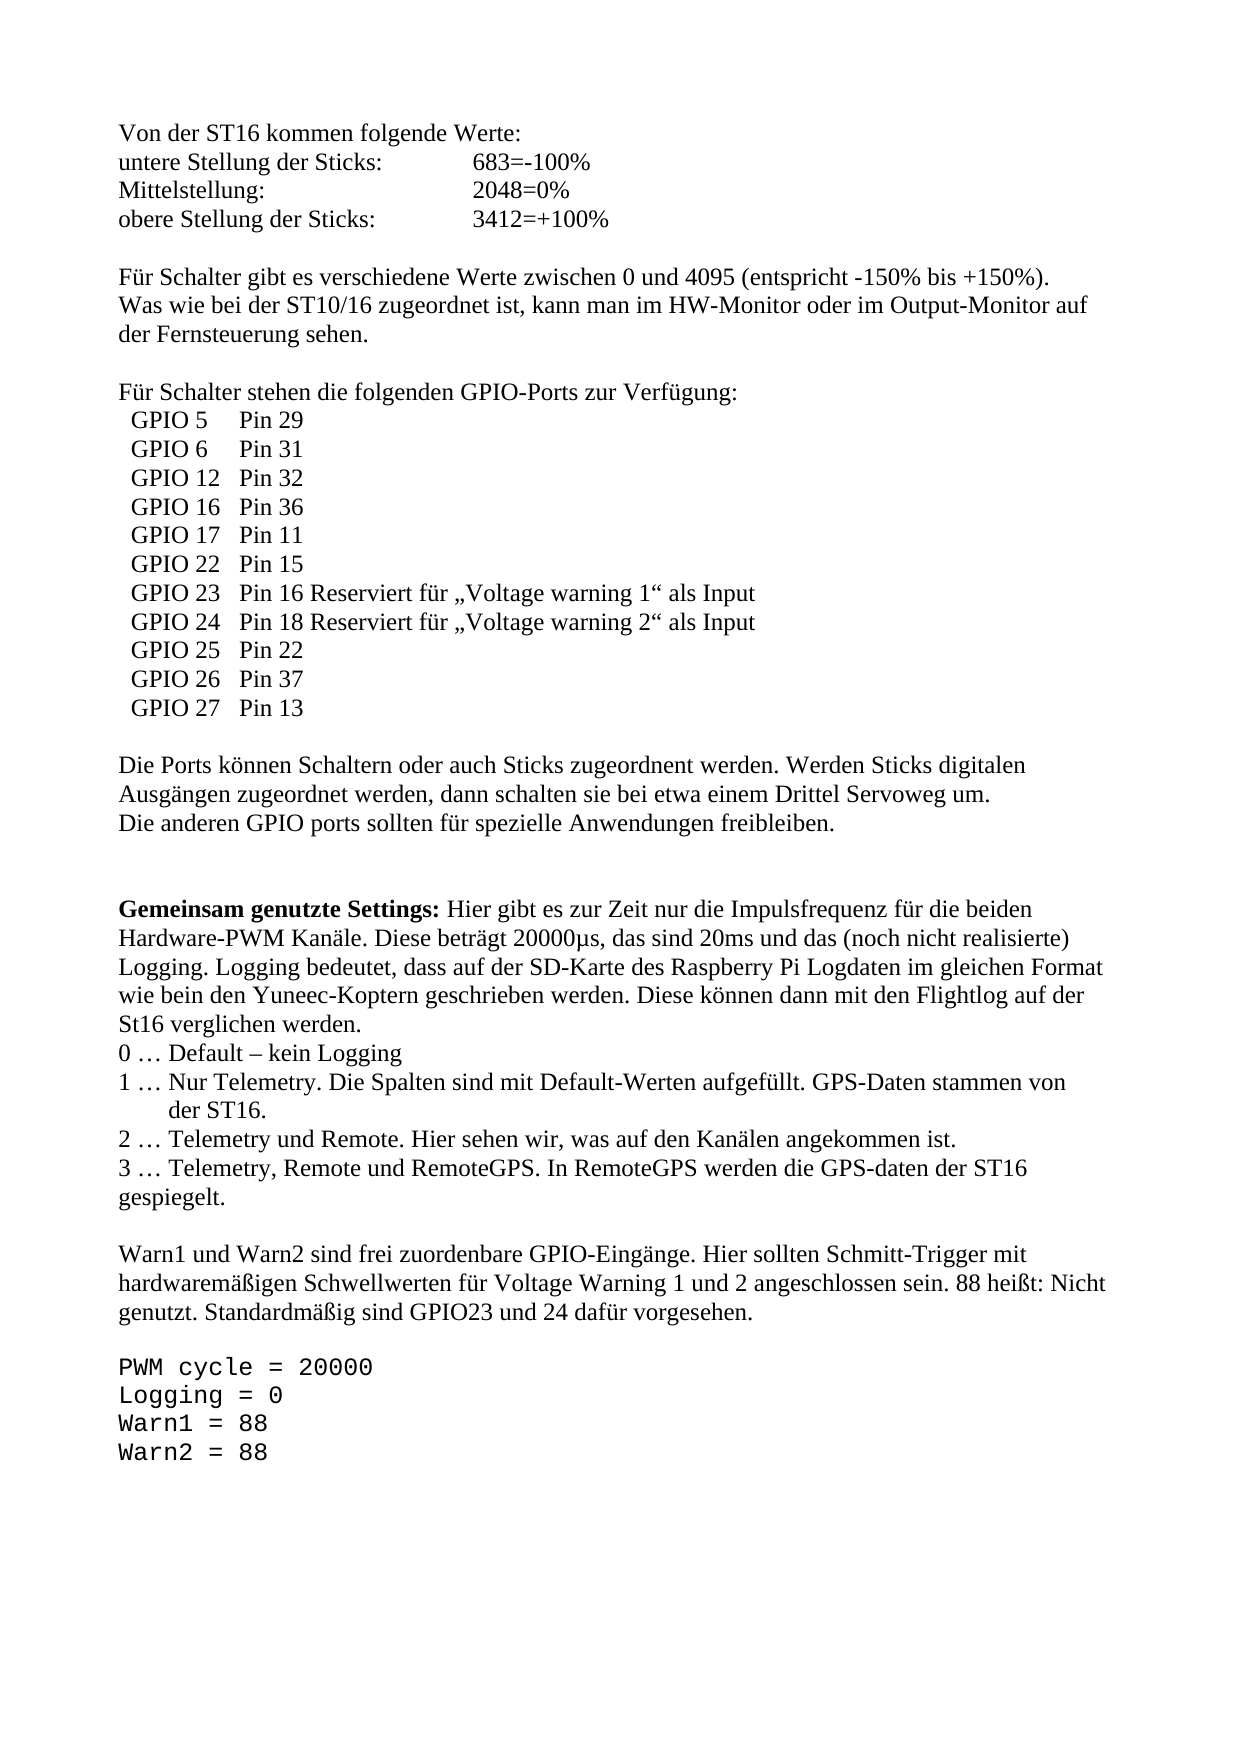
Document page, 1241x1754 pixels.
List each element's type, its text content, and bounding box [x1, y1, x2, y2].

text GPIO 6 Pin 31 [118, 434, 1122, 463]
text obere Stellung der Sticks: 3412=+100% [118, 204, 1122, 233]
text Was wie bei der ST10/16 zugeordnet ist, kann man im HW-Monitor oder im Output-Monitor auf der Fernsteuerung sehen. [118, 291, 1122, 348]
text Mittelstellung: 2048=0% [118, 176, 1122, 204]
text GPIO 22 Pin 15 [118, 549, 1122, 578]
text GPIO 23 Pin 16 Reserviert für „Voltage warning 1“ als Input [118, 578, 1122, 607]
text 3 … Telemetry, Remote und RemoteGPS. In RemoteGPS werden die GPS-daten der ST16 gespiegelt. [118, 1153, 1122, 1211]
text GPIO 26 Pin 37 [118, 664, 1122, 693]
text Von der ST16 kommen folgende Werte: [118, 118, 1122, 147]
text 2 … Telemetry und Remote. Hier sehen wir, was auf den Kanälen angekommen ist. [118, 1124, 1122, 1153]
text Die Ports können Schaltern oder auch Sticks zugeordnent werden. Werden Sticks digitalen Ausgängen zugeordnet werden, dann schalten sie bei etwa einem Drittel Servoweg um. [118, 751, 1122, 808]
text GPIO 16 Pin 36 [118, 492, 1122, 521]
text Für Schalter stehen die folgenden GPIO-Ports zur Verfügung: [118, 377, 1122, 406]
text Warn1 und Warn2 sind frei zuordenbare GPIO-Eingänge. Hier sollten Schmitt-Trigger mit hardwaremäßigen Schwellwerten für Voltage Warning 1 und 2 angeschlossen sein. 88 heißt: Nicht genutzt. Standardmäßig sind GPIO23 und 24 dafür vorgesehen. [118, 1239, 1122, 1326]
text PWM cycle = 20000 Logging = 0 [118, 1326, 1122, 1411]
text GPIO 24 Pin 18 Reserviert für „Voltage warning 2“ als Input [118, 607, 1122, 636]
text GPIO 5 Pin 29 [118, 406, 1122, 434]
text Warn1 = 88 [118, 1411, 1122, 1439]
text Gemeinsam genutzte Settings: Hier gibt es zur Zeit nur die Impulsfrequenz für die beiden Hardware-PWM Kanäle. Diese beträgt 20000µs, das sind 20ms und das (noch nicht realisierte) Logging. Logging bedeutet, dass auf der SD-Karte des Raspberry Pi Logdaten im gleichen Format wie bein den Yuneec-Koptern geschrieben werden. Diese können dann mit den Flightlog auf der St16 verglichen werden. [118, 894, 1122, 1038]
text der ST16. [118, 1096, 1122, 1124]
text 1 … Nur Telemetry. Die Spalten sind mit Default-Werten aufgefüllt. GPS-Daten stammen von [118, 1067, 1122, 1096]
text GPIO 17 Pin 11 [118, 521, 1122, 549]
text 0 … Default – kein Logging [118, 1038, 1122, 1067]
text GPIO 27 Pin 13 [118, 693, 1122, 722]
text Warn2 = 88 [118, 1439, 1122, 1525]
text Die anderen GPIO ports sollten für spezielle Anwendungen freibleiben. [118, 808, 1122, 866]
text Für Schalter gibt es verschiedene Werte zwischen 0 und 4095 (entspricht -150% bis +150%). [118, 262, 1122, 291]
text GPIO 12 Pin 32 [118, 463, 1122, 492]
text untere Stellung der Sticks: 683=-100% [118, 147, 1122, 176]
text GPIO 25 Pin 22 [118, 636, 1122, 664]
